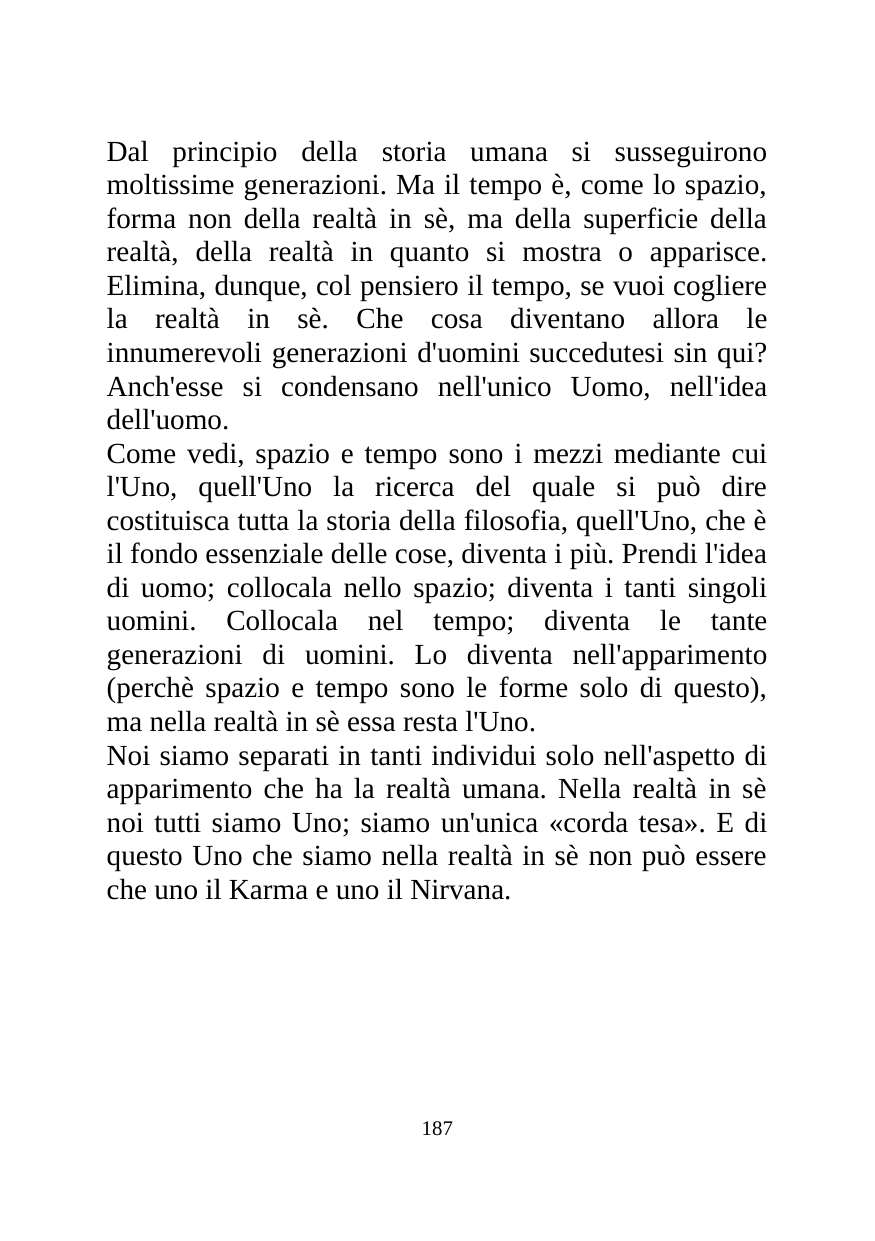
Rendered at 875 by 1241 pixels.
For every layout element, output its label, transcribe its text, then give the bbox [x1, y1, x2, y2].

text Come vedi, spazio e tempo sono i mezzi mediante cui l'Uno, quell'Uno la ricerca del quale si può dire costituisca tutta la storia della filosofia, quell'Uno, che è il fondo essenziale delle cose, diventa i più. Prendi l'idea di uomo; collocala nello spazio; diventa i tanti singoli uomini. Collocala nel tempo; diventa le tante generazioni di uomini. Lo diventa nell'apparimento (perchè spazio e tempo sono le forme solo di questo), ma nella realtà in sè essa resta l'Uno. [106, 436, 768, 738]
text Noi siamo separati in tanti individui solo nell'aspetto di apparimento che ha la realtà umana. Nella realtà in sè noi tutti siamo Uno; siamo un'unica «corda tesa». E di questo Uno che siamo nella realtà in sè non può essere che uno il Karma e uno il Nirvana. [106, 738, 768, 905]
text Dal principio della storia umana si susseguirono moltissime generazioni. Ma il tempo è, come lo spazio, forma non della realtà in sè, ma della superficie della realtà, della realtà in quanto si mostra o apparisce. Elimina, dunque, col pensiero il tempo, se vuoi cogliere la realtà in sè. Che cosa diventano allora le innumerevoli generazioni d'uomini succedutesi sin qui? Anch'esse si condensano nell'unico Uomo, nell'idea dell'uomo. [106, 134, 768, 436]
